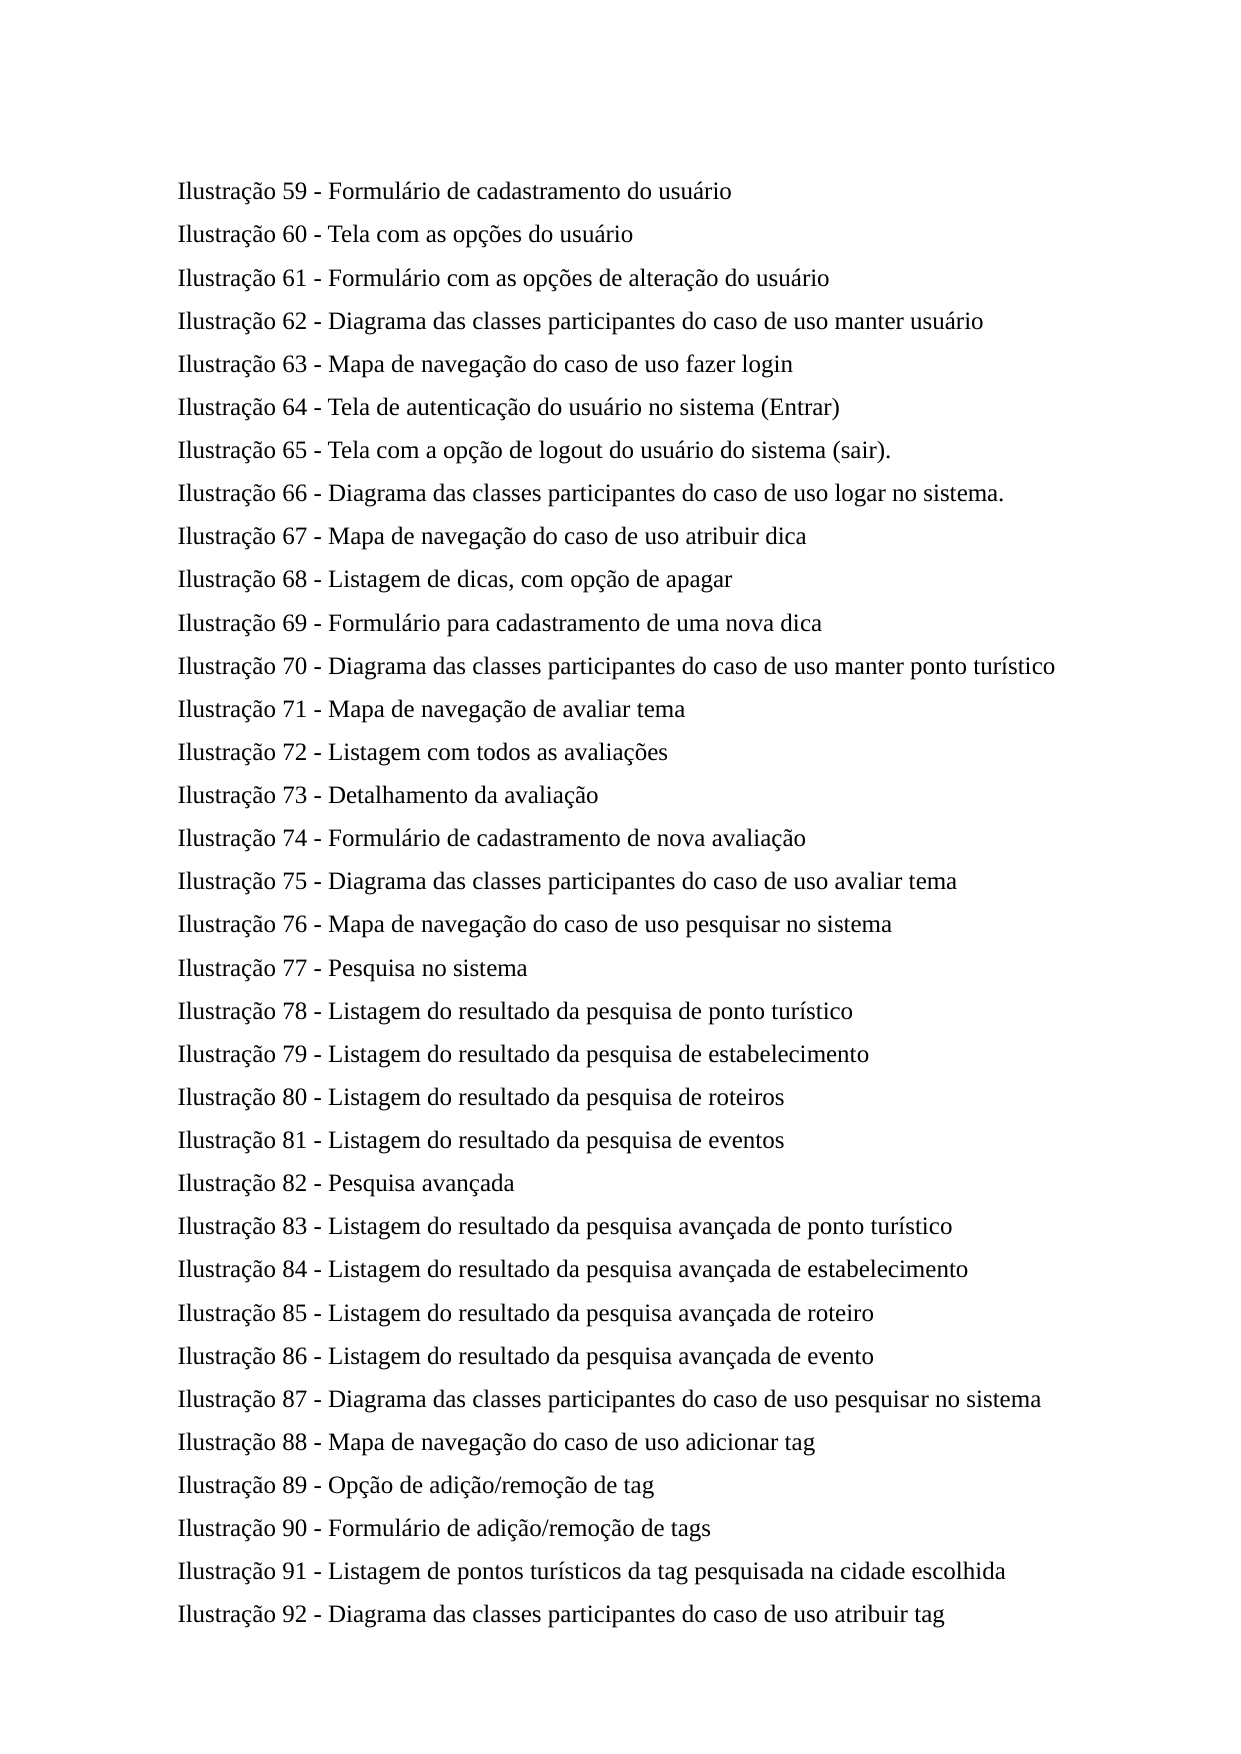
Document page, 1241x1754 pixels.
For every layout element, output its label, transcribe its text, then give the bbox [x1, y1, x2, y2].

text Ilustração 91 - Listagem de pontos turísticos da tag pesquisada na cidade escolhida [177, 1556, 1122, 1585]
text Ilustração 92 - Diagrama das classes participantes do caso de uso atribuir tag [177, 1599, 1122, 1628]
text Ilustração 87 - Diagrama das classes participantes do caso de uso pesquisar no sistema [177, 1384, 1122, 1413]
text Ilustração 72 - Listagem com todos as avaliações [177, 737, 1122, 766]
text Ilustração 59 - Formulário de cadastramento do usuário [177, 176, 1122, 205]
text Ilustração 77 - Pesquisa no sistema [177, 953, 1122, 981]
text Ilustração 84 - Listagem do resultado da pesquisa avançada de estabelecimento [177, 1254, 1122, 1283]
text Ilustração 68 - Listagem de dicas, com opção de apagar [177, 564, 1122, 593]
text Ilustração 81 - Listagem do resultado da pesquisa de eventos [177, 1125, 1122, 1154]
text Ilustração 75 - Diagrama das classes participantes do caso de uso avaliar tema [177, 866, 1122, 895]
text Ilustração 79 - Listagem do resultado da pesquisa de estabelecimento [177, 1039, 1122, 1068]
text Ilustração 86 - Listagem do resultado da pesquisa avançada de evento [177, 1341, 1122, 1369]
text Ilustração 78 - Listagem do resultado da pesquisa de ponto turístico [177, 996, 1122, 1024]
text Ilustração 83 - Listagem do resultado da pesquisa avançada de ponto turístico [177, 1211, 1122, 1240]
text Ilustração 62 - Diagrama das classes participantes do caso de uso manter usuário [177, 306, 1122, 334]
text Ilustração 76 - Mapa de navegação do caso de uso pesquisar no sistema [177, 909, 1122, 938]
text Ilustração 71 - Mapa de navegação de avaliar tema [177, 694, 1122, 723]
text Ilustração 61 - Formulário com as opções de alteração do usuário [177, 263, 1122, 291]
text Ilustração 69 - Formulário para cadastramento de uma nova dica [177, 608, 1122, 636]
text Ilustração 90 - Formulário de adição/remoção de tags [177, 1513, 1122, 1542]
text Ilustração 60 - Tela com as opções do usuário [177, 219, 1122, 248]
text Ilustração 64 - Tela de autenticação do usuário no sistema (Entrar) [177, 392, 1122, 421]
text Ilustração 82 - Pesquisa avançada [177, 1168, 1122, 1197]
text Ilustração 63 - Mapa de navegação do caso de uso fazer login [177, 349, 1122, 378]
text Ilustração 85 - Listagem do resultado da pesquisa avançada de roteiro [177, 1298, 1122, 1326]
text Ilustração 67 - Mapa de navegação do caso de uso atribuir dica [177, 521, 1122, 550]
text Ilustração 80 - Listagem do resultado da pesquisa de roteiros [177, 1082, 1122, 1111]
text Ilustração 88 - Mapa de navegação do caso de uso adicionar tag [177, 1427, 1122, 1456]
text Ilustração 73 - Detalhamento da avaliação [177, 780, 1122, 809]
text Ilustração 66 - Diagrama das classes participantes do caso de uso logar no sistema. [177, 478, 1122, 507]
text Ilustração 65 - Tela com a opção de logout do usuário do sistema (sair). [177, 435, 1122, 464]
text Ilustração 74 - Formulário de cadastramento de nova avaliação [177, 823, 1122, 852]
text Ilustração 70 - Diagrama das classes participantes do caso de uso manter ponto turístico [177, 651, 1122, 679]
text Ilustração 89 - Opção de adição/remoção de tag [177, 1470, 1122, 1499]
